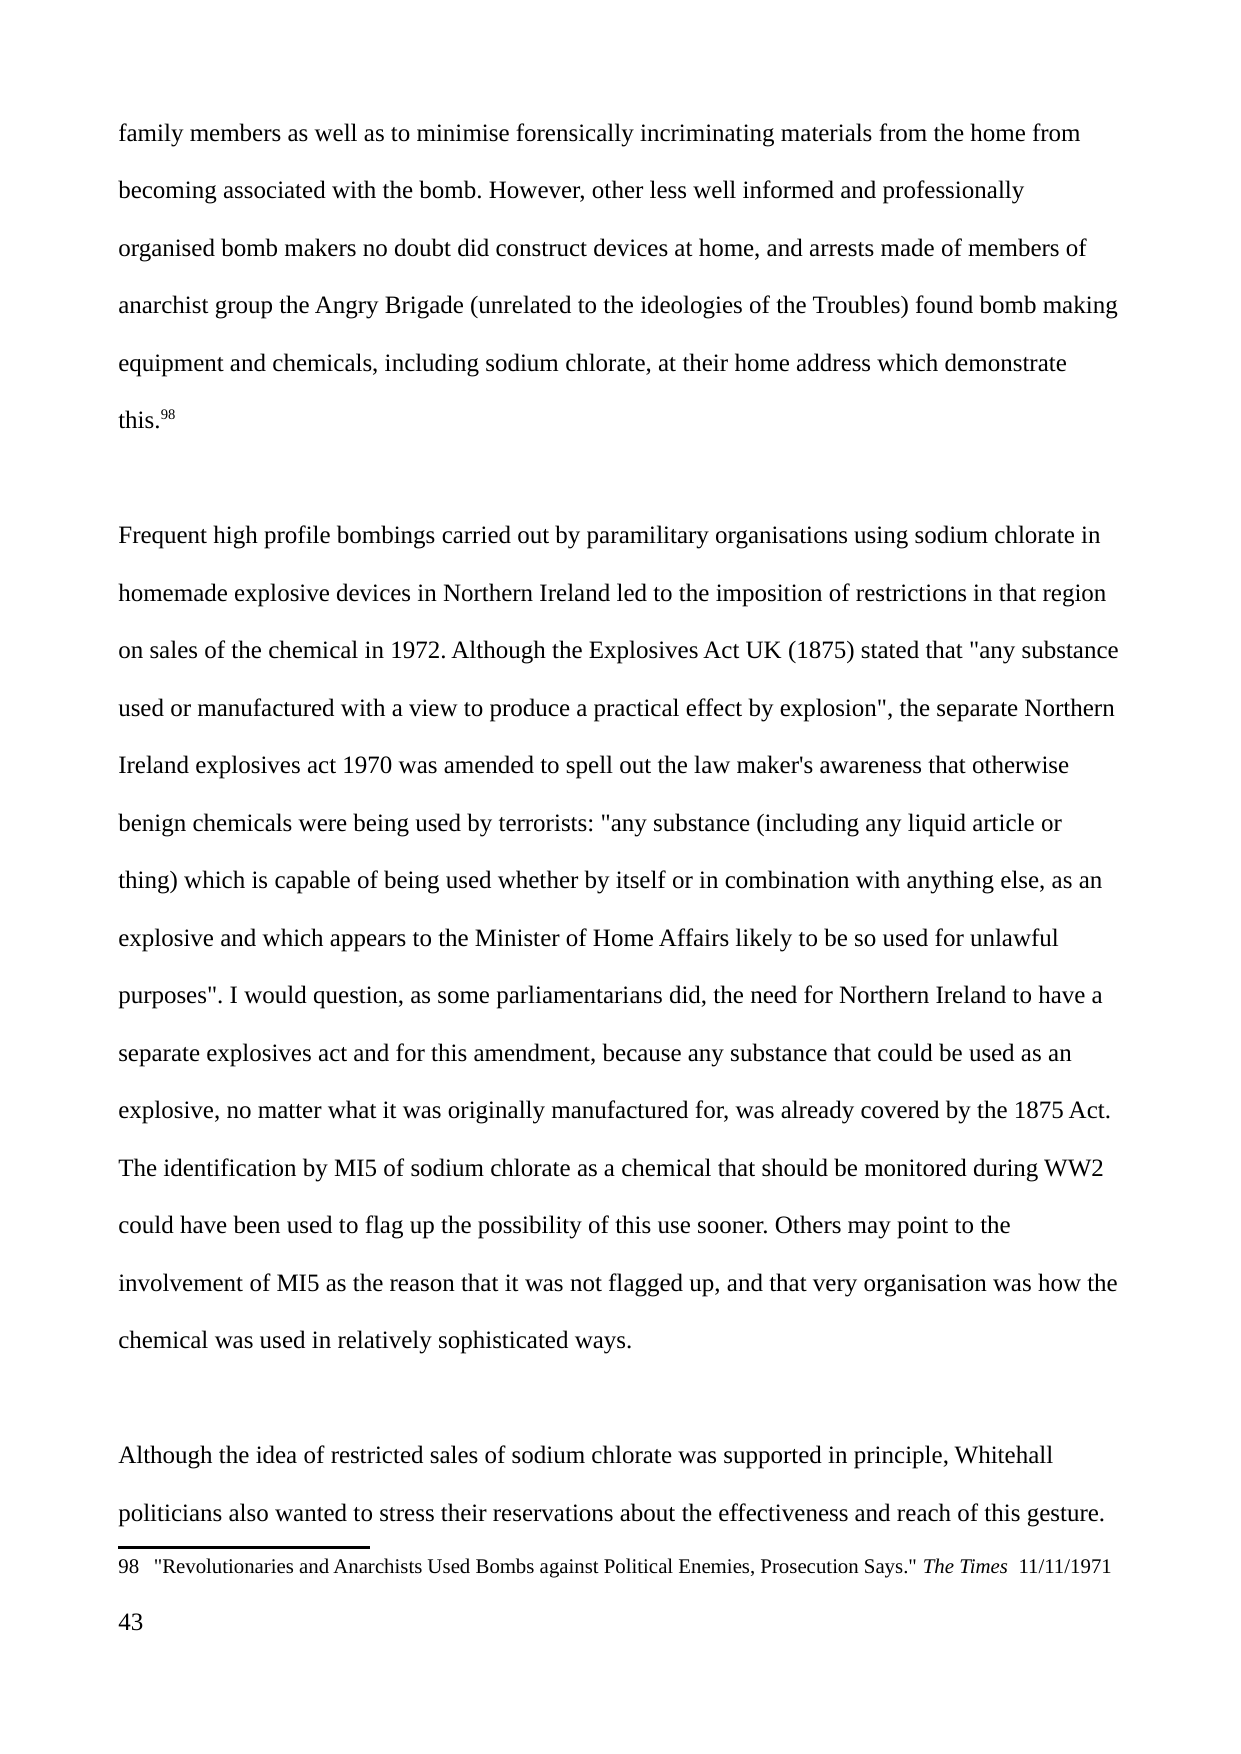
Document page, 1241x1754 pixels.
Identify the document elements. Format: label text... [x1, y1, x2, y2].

text Frequent high profile bombings carried out by paramilitary organisations using sodium chlorate in homemade explosive devices in Northern Ireland led to the imposition of restrictions in that region on sales of the chemical in 1972. Although the Explosives Act UK (1875) stated that "any substance used or manufactured with a view to produce a practical effect by explosion", the separate Northern Ireland explosives act 1970 was amended to spell out the law maker's awareness that otherwise benign chemicals were being used by terrorists: "any substance (including any liquid article or thing) which is capable of being used whether by itself or in combination with anything else, as an explosive and which appears to the Minister of Home Affairs likely to be so used for unlawful purposes". I would question, as some parliamentarians did, the need for Northern Ireland to have a separate explosives act and for this amendment, because any substance that could be used as an explosive, no matter what it was originally manufactured for, was already covered by the 1875 Act. The identification by MI5 of sodium chlorate as a chemical that should be monitored during WW2 could have been used to flag up the possibility of this use sooner. Others may point to the involvement of MI5 as the reason that it was not flagged up, and that very organisation was how the chemical was used in relatively sophisticated ways. [118, 521, 1122, 1354]
text Although the idea of restricted sales of sodium chlorate was supported in principle, Whitehall politicians also wanted to stress their reservations about the effectiveness and reach of this gesture. [118, 1441, 1122, 1527]
text family members as well as to minimise forensically incriminating materials from the home from becoming associated with the bomb. However, other less well informed and professionally organised bomb makers no doubt did construct devices at home, and arrests made of members of anarchist group the Angry Brigade (unrelated to the ideologies of the Troubles) found bomb making equipment and chemicals, including sodium chlorate, at their home address which demonstrate this. [118, 118, 1122, 434]
text "Revolutionaries and Anarchists Used Bombs against Political Enemies, Prosecution Says." The Times 11/11/1971 [118, 1553, 1122, 1578]
